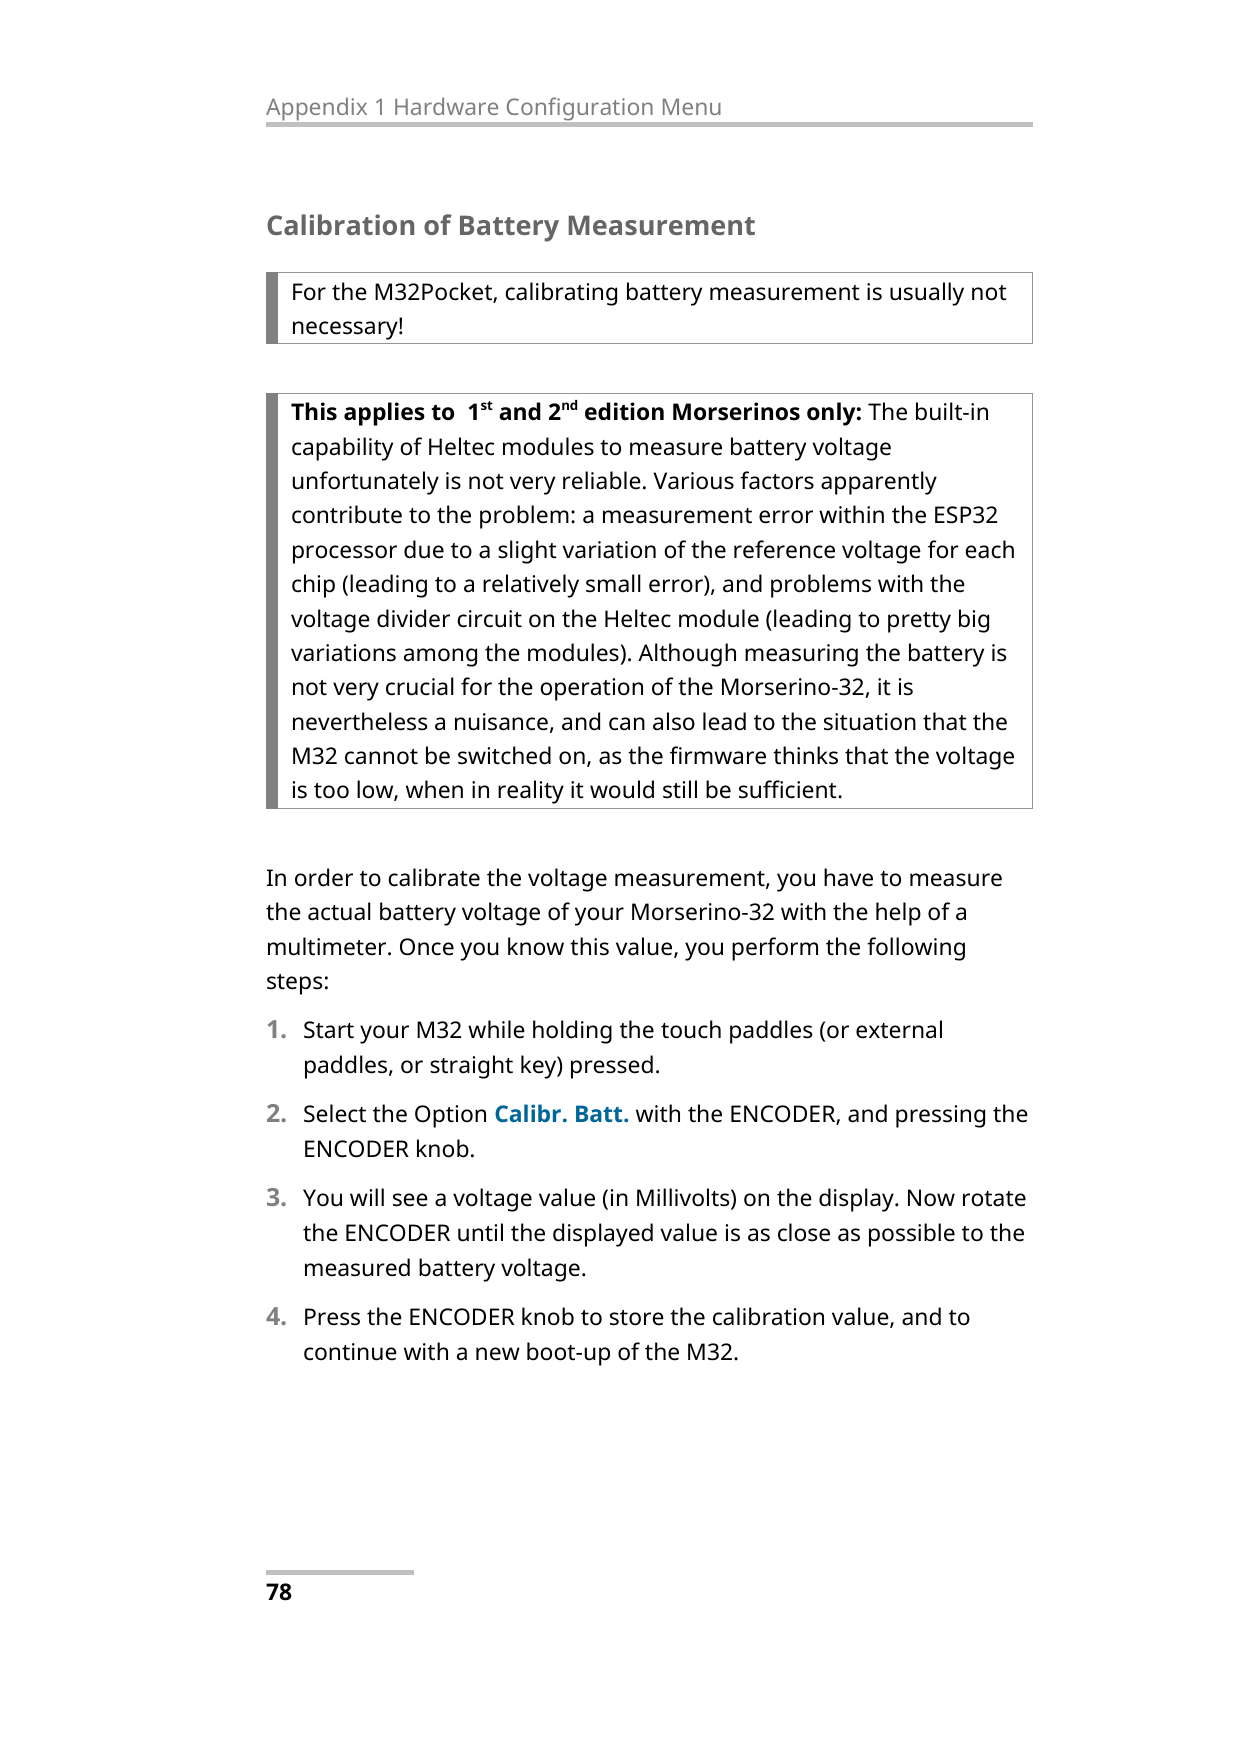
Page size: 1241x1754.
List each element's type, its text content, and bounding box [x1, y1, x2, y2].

text This applies to 1st and 2nd edition Morserinos only: The built-in capability of Heltec modules to measure battery voltage unfortunately is not very reliable. Various factors apparently contribute to the problem: a measurement error within the ESP32 processor due to a slight variation of the reference voltage for each chip (leading to a relatively small error), and problems with the voltage divider circuit on the Heltec module (leading to pretty big variations among the modules). Although measuring the battery is not very crucial for the operation of the Morserino-32, it is nevertheless a nuisance, and can also lead to the situation that the M32 cannot be switched on, as the firmware thinks that the voltage is too low, when in reality it would still be sufficient. [278, 394, 1032, 808]
list Select the Option Calibr. Batt. with the ENCODER, and pressing the ENCODER knob. [266, 1096, 1033, 1164]
text In order to calibrate the voltage measurement, you have to measure the actual battery voltage of your Morserino-32 with the help of a multimeter. Once you know this value, you perform the following steps: [266, 862, 1033, 996]
list You will see a voltage value (in Millivolts) on the display. Now rotate the ENCODER until the displayed value is as close as possible to the measured battery voltage. [266, 1180, 1033, 1283]
list Press the ENCODER knob to store the calibration value, and to continue with a new boot-up of the M32. [266, 1298, 1033, 1367]
list Start your M32 while holding the touch paddles (or external paddles, or straight key) pressed. [266, 1012, 1033, 1080]
text Calibration of Battery Measurement [266, 207, 1033, 244]
text For the M32Pocket, calibrating battery measurement is usually not necessary! [278, 273, 1032, 343]
